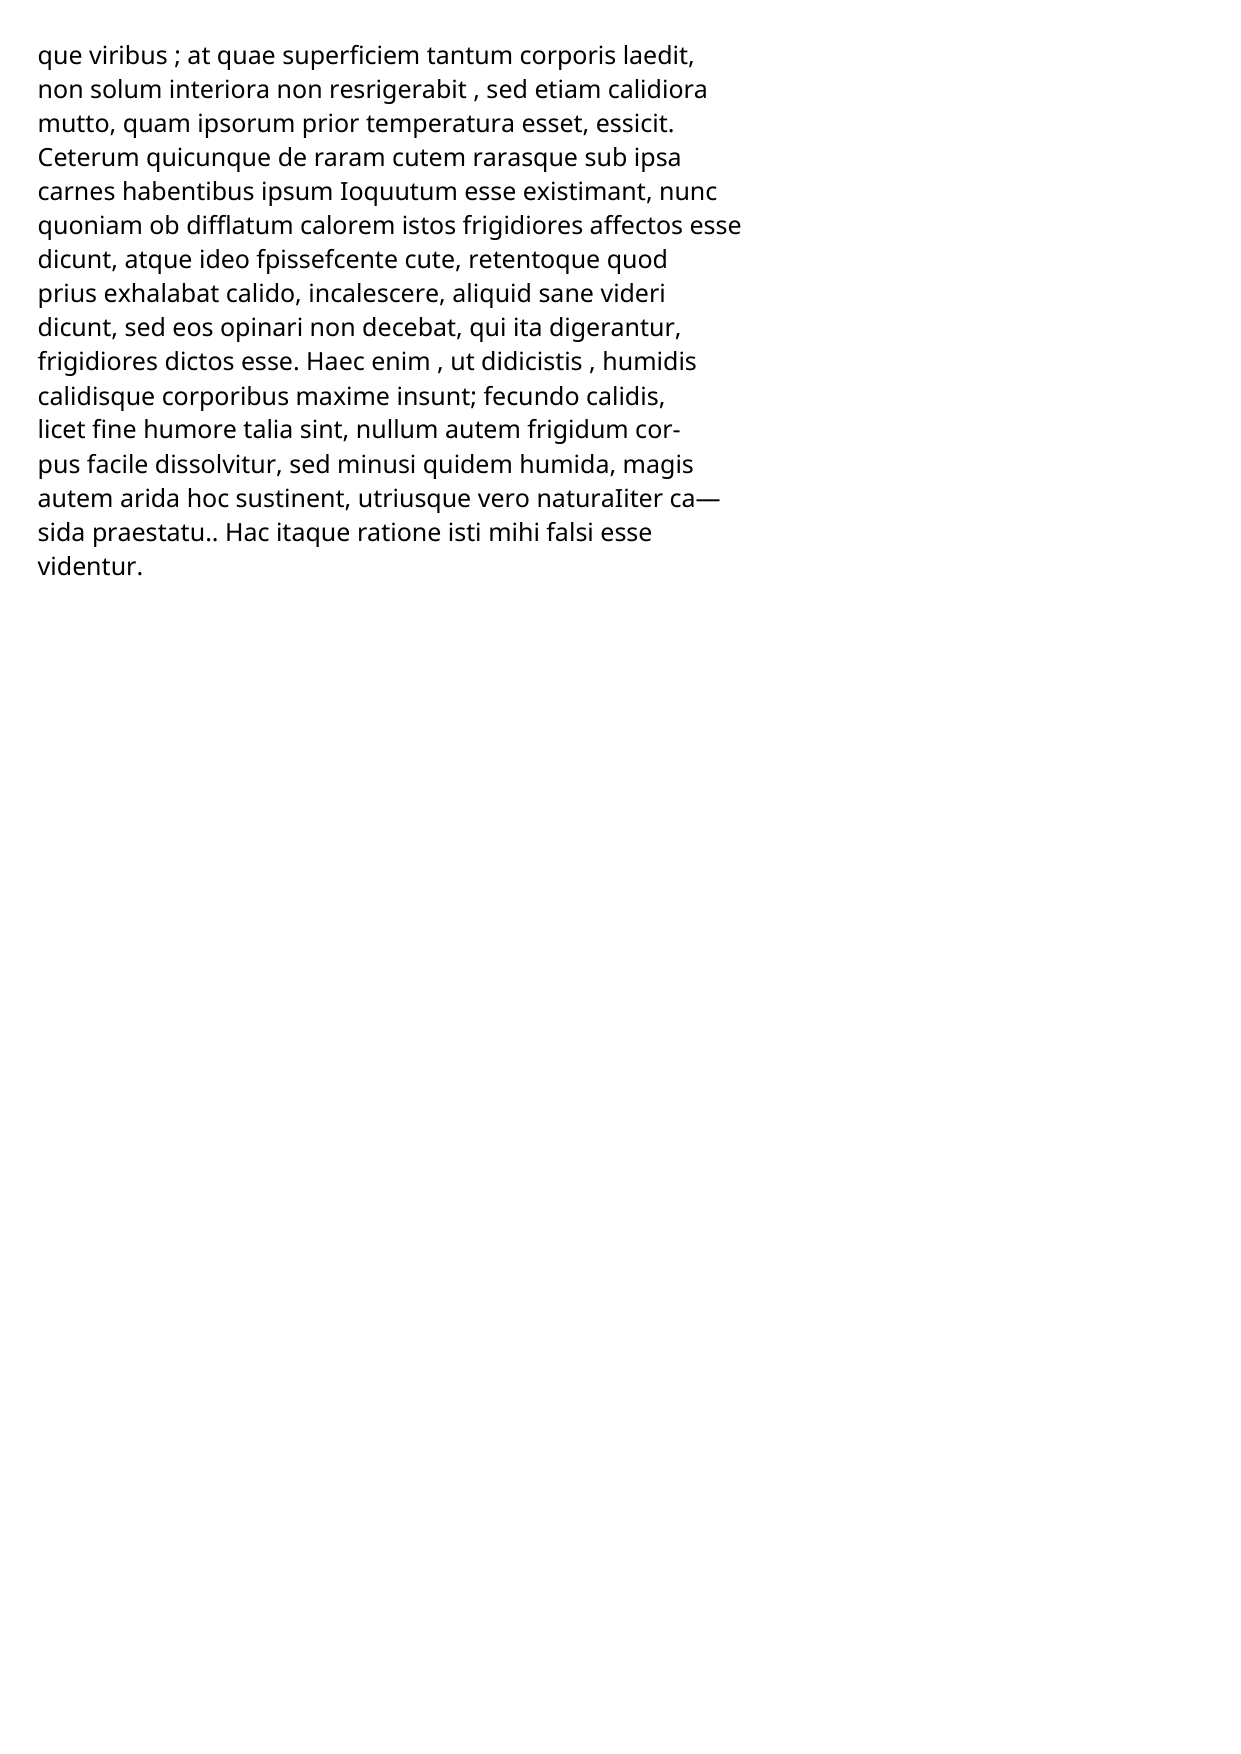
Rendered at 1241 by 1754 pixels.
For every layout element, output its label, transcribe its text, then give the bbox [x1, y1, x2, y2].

text que viribus ; at quae superficiem tantum corporis laedit, non solum interiora non resrigerabit , sed etiam calidiora mutto, quam ipsorum prior temperatura esset, essicit. Ceterum quicunque de raram cutem rarasque sub ipsa carnes habentibus ipsum Ioquutum esse existimant, nunc quoniam ob difflatum calorem istos frigidiores affectos esse dicunt, atque ideo fpissefcente cute, retentoque quod prius exhalabat calido, incalescere, aliquid sane videri dicunt, sed eos opinari non decebat, qui ita digerantur, frigidiores dictos esse. Haec enim , ut didicistis , humidis calidisque corporibus maxime insunt; fecundo calidis, licet fine humore talia sint, nullum autem frigidum cor- pus facile dissolvitur, sed minusi quidem humida, magis autem arida hoc sustinent, utriusque vero naturaIiter ca— sida praestatu.. Hac itaque ratione isti mihi falsi esse videntur. [37, 37, 1203, 582]
